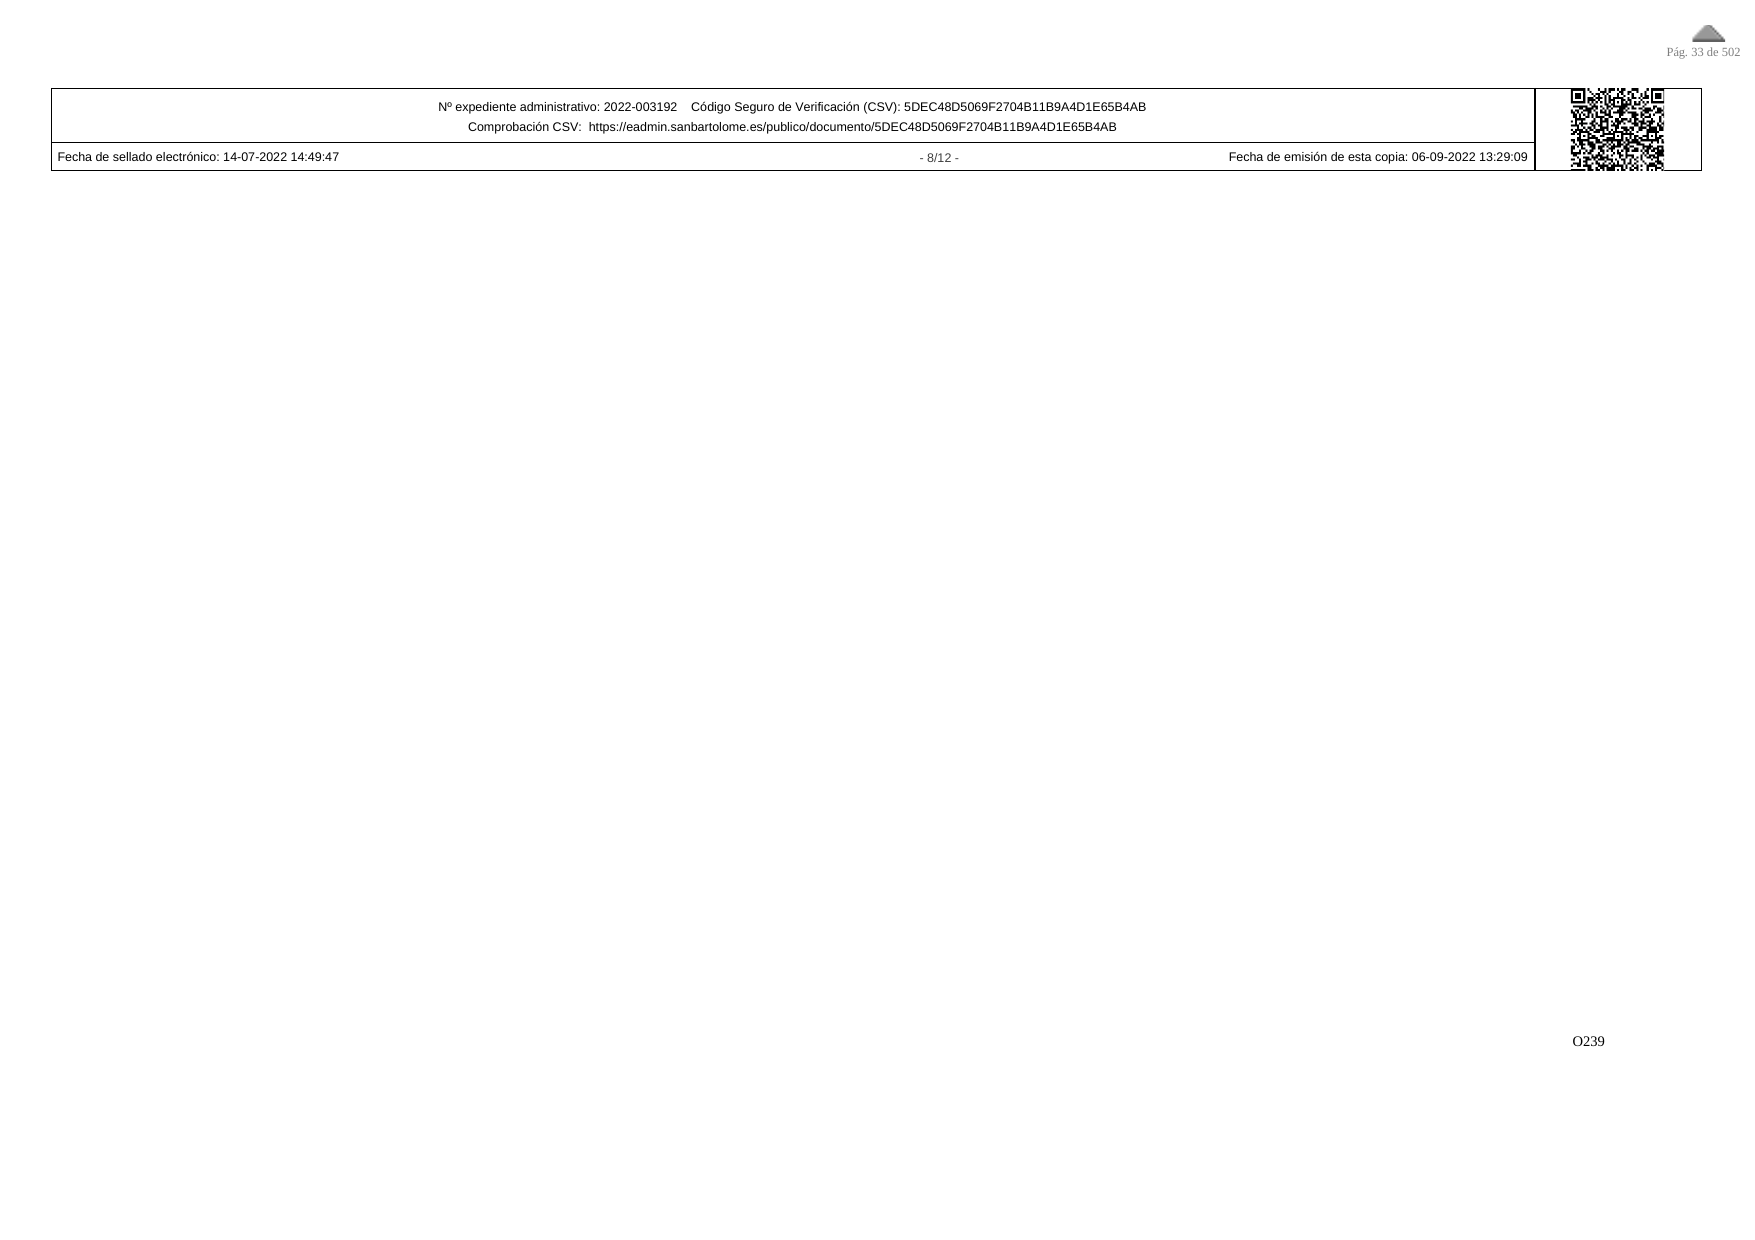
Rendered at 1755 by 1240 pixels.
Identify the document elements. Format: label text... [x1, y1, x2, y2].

table_cell Nº expediente administrativo: 2022-003192 Código Seguro de Verificación (CSV): 5DEC48D5069F2704B11B9A4D1E65B4AB Comprobación CSV: https://eadmin.sanbartolome.es/publico/documento/5DEC48D5069F2704B11B9A4D1E65B4AB [52, 89, 1534, 142]
picture [1570, 88, 1665, 171]
picture [1691, 25, 1726, 42]
table_cell Fecha de sellado electrónico: 14-07-2022 14:49:47 - 8/12 - Fecha de emisión de esta copia: 06-09-2022 13:29:09 [52, 143, 1534, 170]
table_header [1665, 89, 1701, 170]
table_header [1536, 89, 1570, 170]
